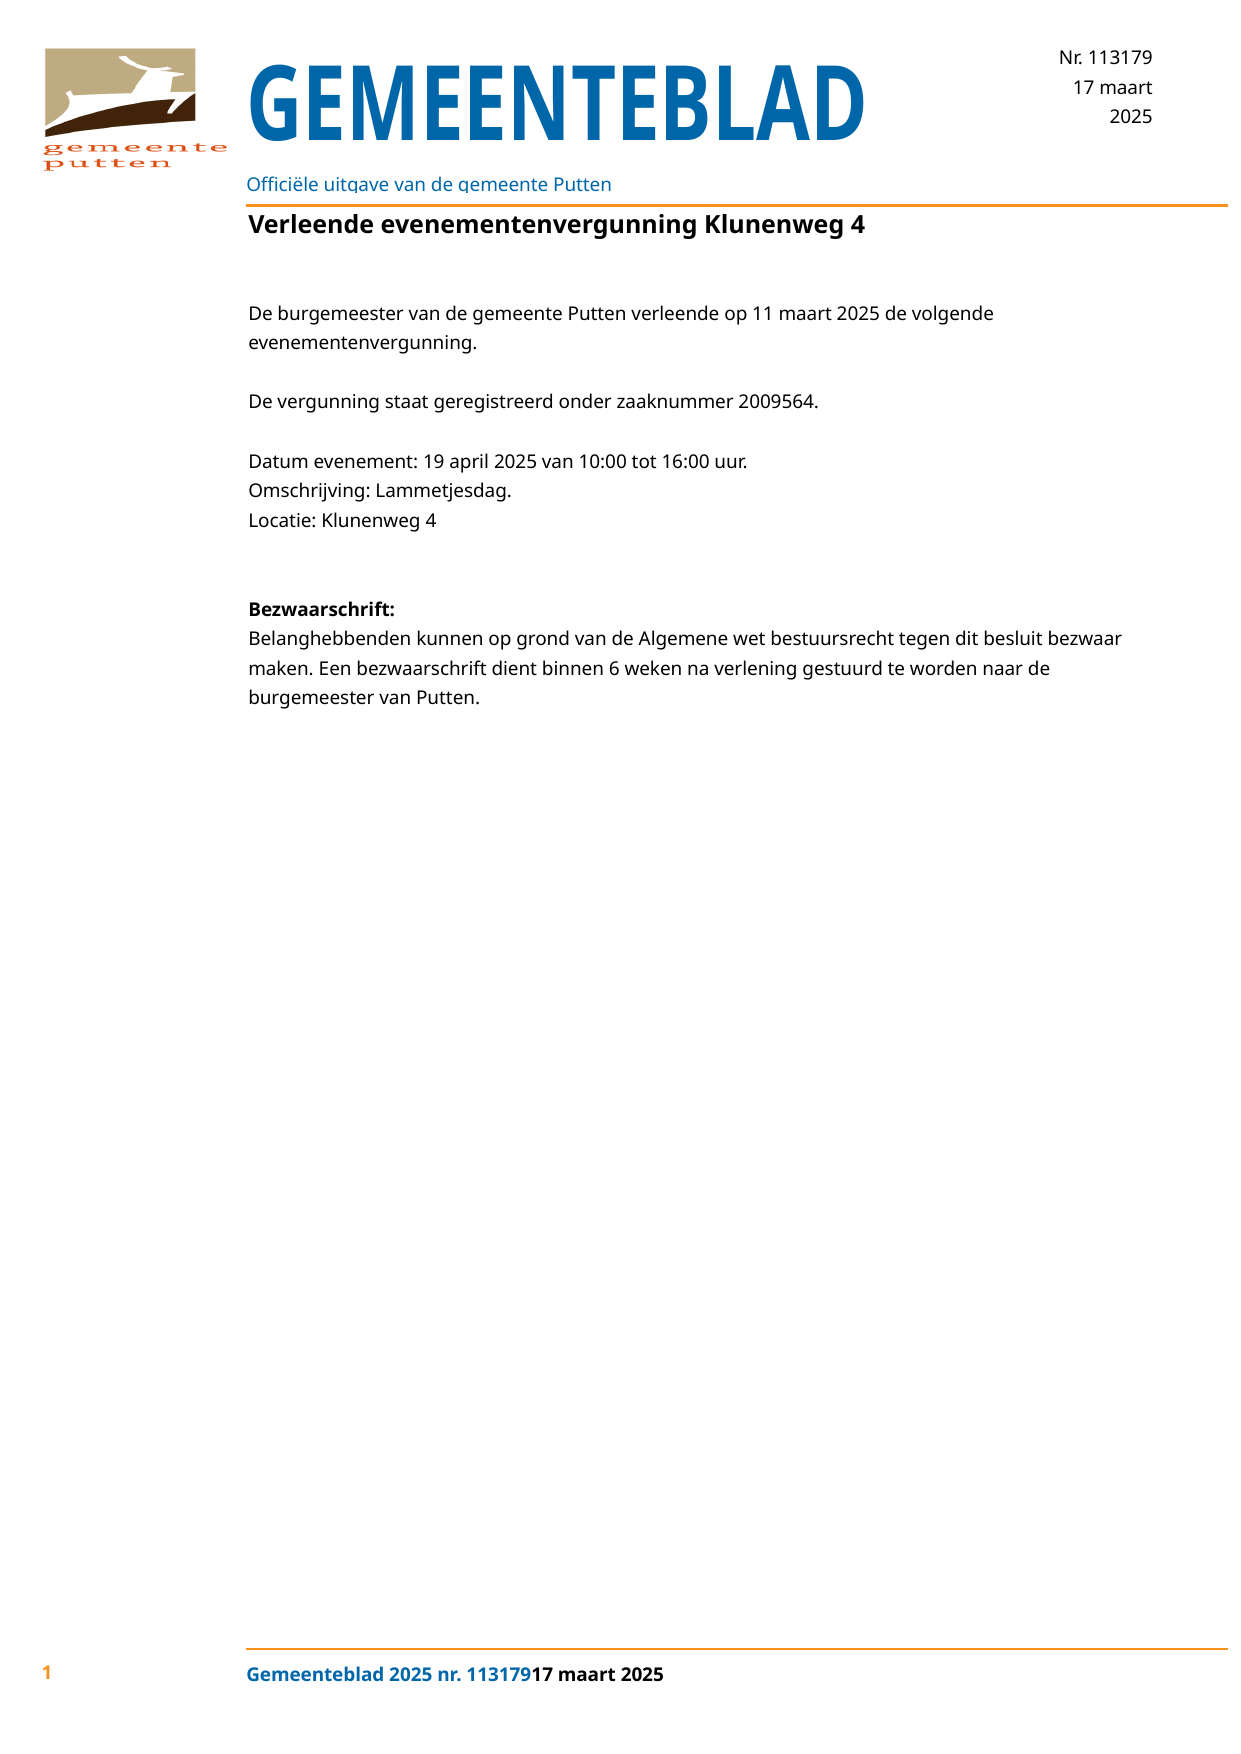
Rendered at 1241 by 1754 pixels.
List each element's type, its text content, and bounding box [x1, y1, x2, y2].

text Bezwaarschrift: [248, 596, 1152, 621]
text Datum evenement: 19 april 2025 van 10:00 tot 16:00 uur. [248, 448, 1152, 473]
text Locatie: Klunenweg 4 [248, 507, 1152, 533]
picture [41, 47, 231, 172]
text De vergunning staat geregistreerd onder zaaknummer 2009564. [248, 389, 1152, 414]
text Verleende evenementenvergunning Klunenweg 4 [248, 207, 1152, 241]
text De burgemeester van de gemeente Putten verleende op 11 maart 2025 de volgende evenementenvergunning. [248, 300, 1152, 355]
text Omschrijving: Lammetjesdag. [248, 477, 1152, 503]
text Belanghebbenden kunnen op grond van de Algemene wet bestuursrecht tegen dit besluit bezwaar maken. Een bezwaarschrift dient binnen 6 weken na verlening gestuurd te worden naar de burgemeester van Putten. [248, 625, 1152, 710]
